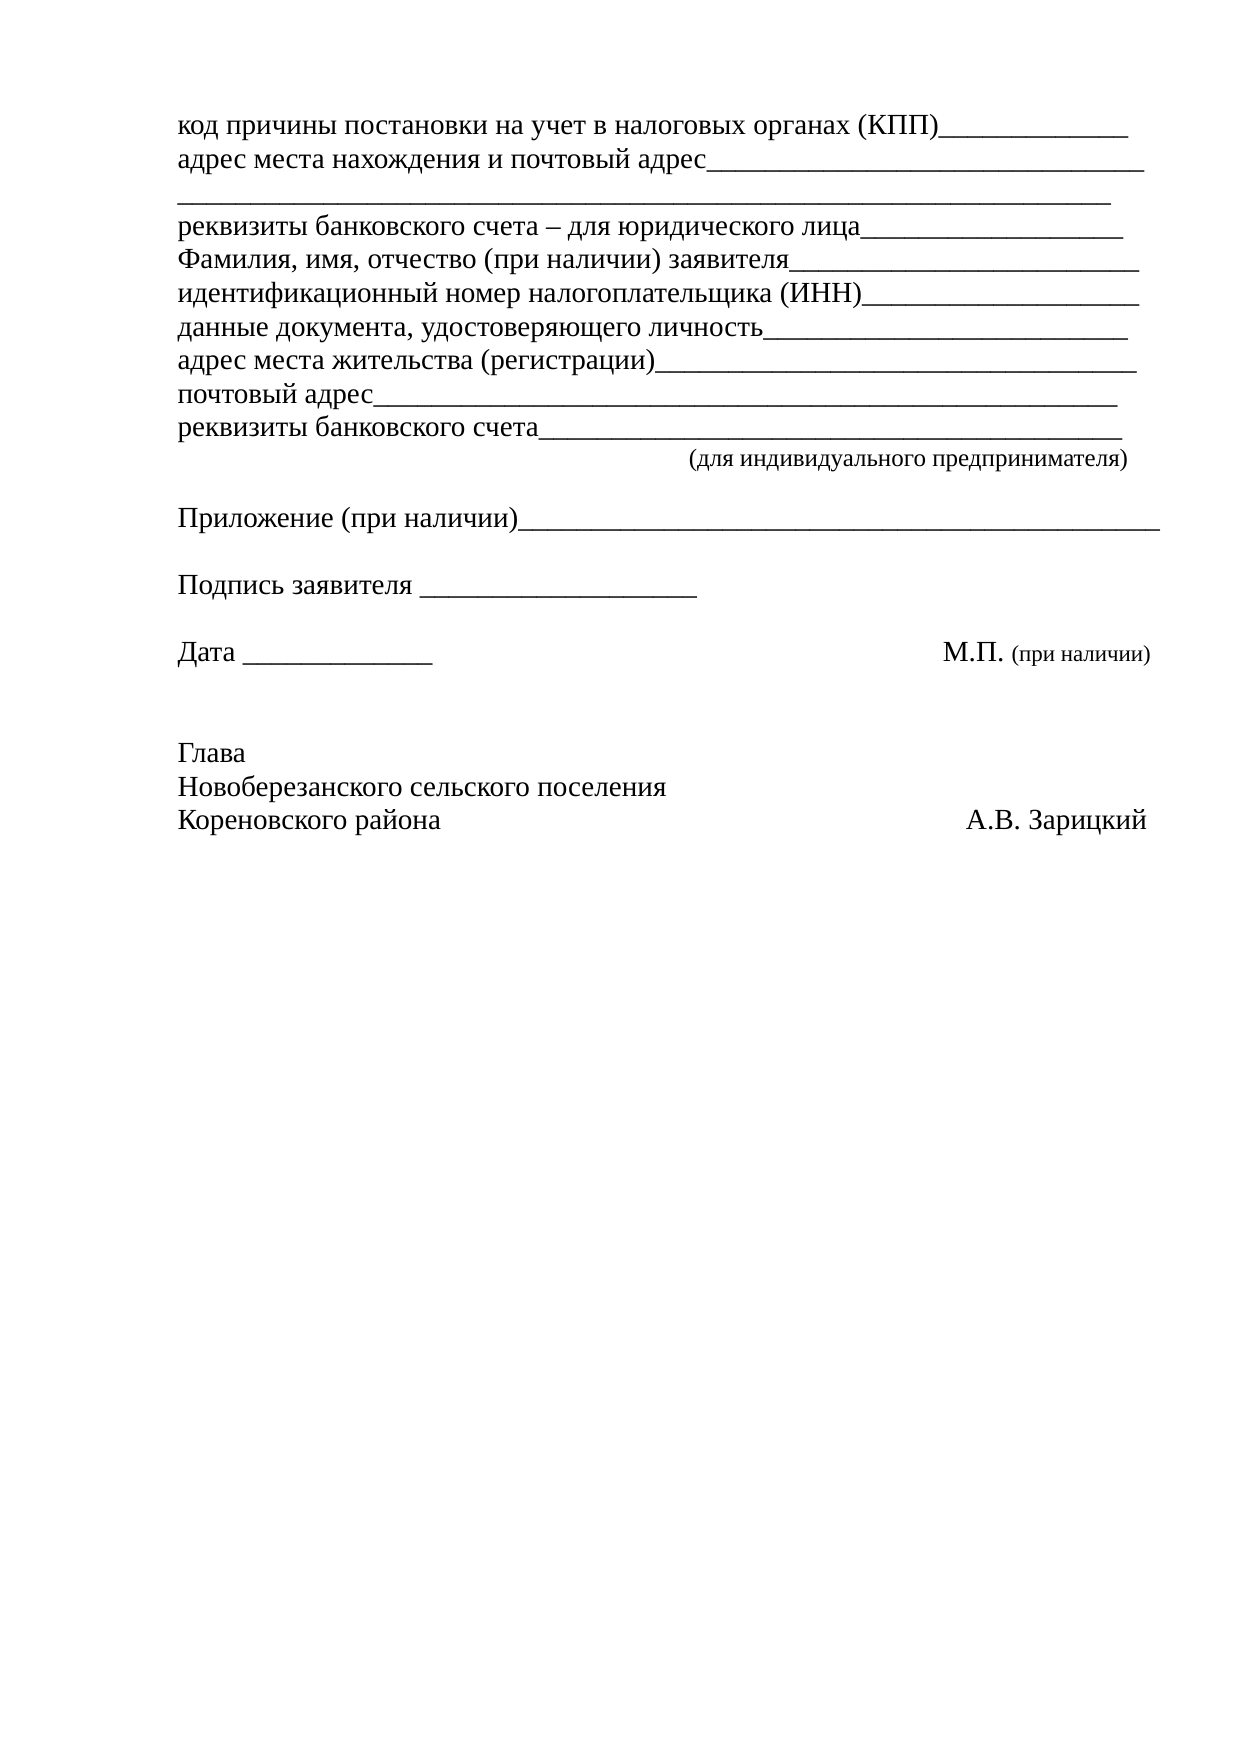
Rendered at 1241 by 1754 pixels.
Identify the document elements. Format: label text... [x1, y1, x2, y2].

text код причины постановки на учет в налоговых органах (КПП)_____________ [177, 107, 1181, 141]
text почтовый адрес___________________________________________________ [177, 376, 1181, 409]
text Подпись заявителя ___________________ [177, 567, 1181, 601]
text Новоберезанского сельского поселения [177, 769, 1181, 802]
text Фамилия, имя, отчество (при наличии) заявителя________________________ [177, 242, 1181, 275]
text реквизиты банковского счета________________________________________ [177, 409, 1181, 443]
text Приложение (при наличии)____________________________________________ [177, 500, 1181, 534]
text (для индивидуального предпринимателя) [177, 443, 1181, 472]
text идентификационный номер налогоплательщика (ИНН)___________________ [177, 275, 1181, 309]
text адрес места жительства (регистрации)_________________________________ [177, 342, 1181, 376]
text Кореновского района А.В. Зарицкий [177, 802, 1181, 836]
text ________________________________________________________________ [177, 174, 1181, 208]
text адрес места нахождения и почтовый адрес______________________________ [177, 141, 1181, 174]
text Глава [177, 735, 1181, 769]
text данные документа, удостоверяющего личность_________________________ [177, 309, 1181, 342]
text Дата _____________ М.П. (при наличии) [177, 634, 1181, 668]
text реквизиты банковского счета – для юридического лица__________________ [177, 208, 1181, 242]
